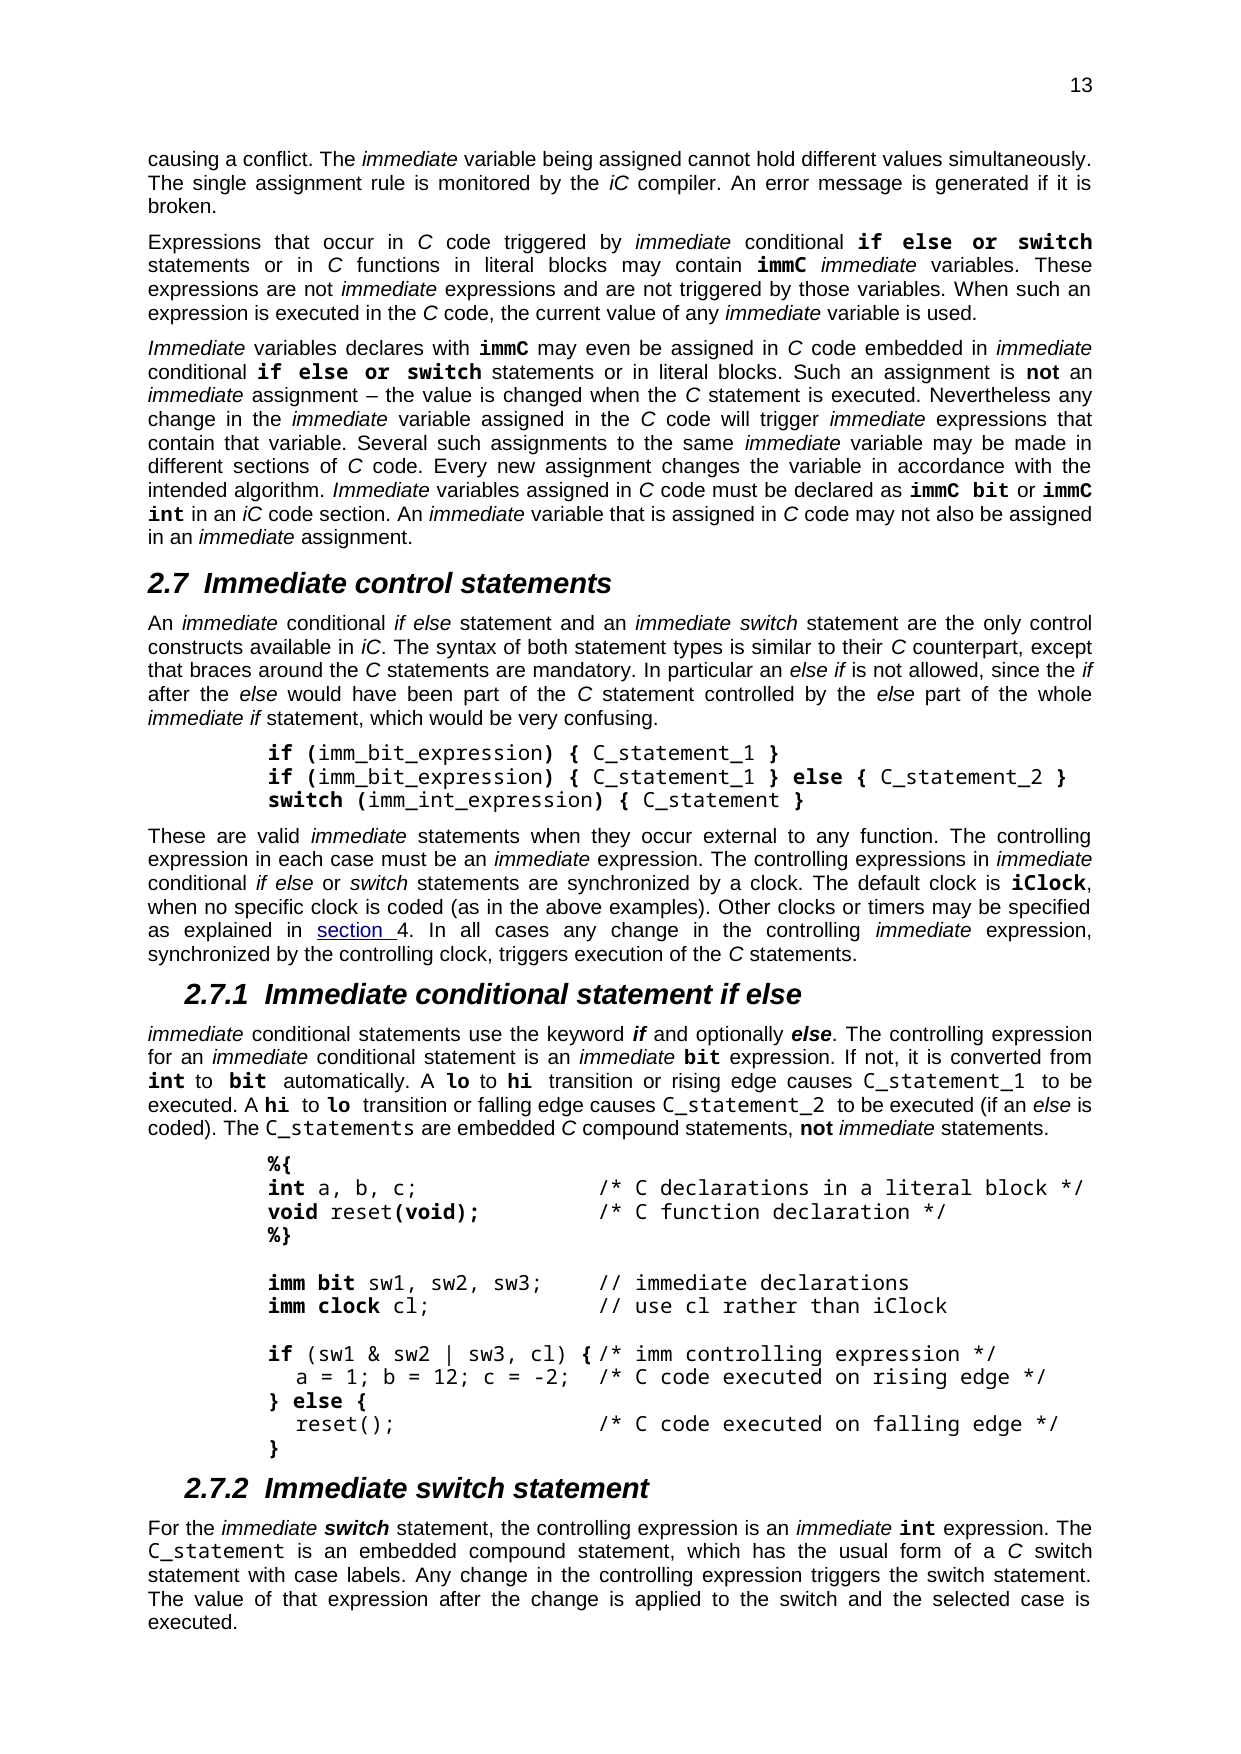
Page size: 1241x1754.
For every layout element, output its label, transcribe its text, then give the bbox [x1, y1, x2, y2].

text if (imm_bit_expression) { C_statement_1 } if (imm_bit_expression) { C_statement_1 } else { C_statement_2 } switch (imm_int_expression) { C_statement } [268, 742, 1092, 812]
text An immediate conditional if else statement and an immediate switch statement are the only control constructs available in iC. The syntax of both statement types is similar to their C counterpart, except that braces around the C statements are mandatory. In particular an else if is not allowed, since the if after the else would have been part of the C statement controlled by the else part of the whole immediate if statement, which would be very confusing. [148, 612, 1092, 730]
text causing a conflict. The immediate variable being assigned cannot hold different values simultaneously. The single assignment rule is monitored by the iC compiler. An error message is generated if it is broken. [148, 148, 1092, 219]
text For the immediate switch statement, the controlling expression is an immediate int expression. The C_statement is an embedded compound statement, which has the usual form of a C switch statement with case labels. Any change in the controlling expression triggers the switch statement. The value of that expression after the change is applied to the switch and the selected case is executed. [148, 1516, 1092, 1634]
subtitle Immediate switch statement [184, 1472, 1092, 1504]
text Expressions that occur in C code triggered by immediate conditional if else or switch statements or in C functions in literal blocks may contain immC immediate variables. These expressions are not immediate expressions and are not triggered by those variables. When such an expression is executed in the C code, the current value of any immediate variable is used. [148, 230, 1092, 325]
text immediate conditional statements use the keyword if and optionally else. The controlling expression for an immediate conditional statement is an immediate bit expression. If not, it is converted from int to bit automatically. A lo to hi transition or rising edge causes C_statement_1 to be executed. A hi to lo transition or falling edge causes C_statement_2 to be executed (if an else is coded). The C_statements are embedded C compound statements, not immediate statements. [148, 1022, 1092, 1140]
text These are valid immediate statements when they occur external to any function. The controlling expression in each case must be an immediate expression. The controlling expressions in immediate conditional if else or switch statements are synchronized by a clock. The default clock is iClock, when no specific clock is coded (as in the above examples). Other clocks or timers may be specified as explained in section 4. In all cases any change in the controlling immediate expression, synchronized by the controlling clock, triggers execution of the C statements. [148, 824, 1092, 966]
text %{ int a, b, c; /* C declarations in a literal block */ void reset(void); /* C function declaration */ %} imm bit sw1, sw2, sw3; // immediate declarations imm clock cl; // use cl rather than iClock if (sw1 & sw2 | sw3, cl) { /* imm controlling expression */ a = 1; b = 12; c = -2; /* C code executed on rising edge */ } else { reset(); /* C code executed on falling edge */ } [268, 1153, 1092, 1460]
subtitle Immediate control statements [148, 567, 1092, 600]
subtitle Immediate conditional statement if else [184, 978, 1092, 1010]
text Immediate variables declares with immC may even be assigned in C code embedded in immediate conditional if else or switch statements or in literal blocks. Such an assignment is not an immediate assignment – the value is changed when the C statement is executed. Nevertheless any change in the immediate variable assigned in the C code will trigger immediate expressions that contain that variable. Several such assignments to the same immediate variable may be made in different sections of C code. Every new assignment changes the variable in accordance with the intended algorithm. Immediate variables assigned in C code must be declared as immC bit or immC int in an iC code section. An immediate variable that is assigned in C code may not also be assigned in an immediate assignment. [148, 337, 1092, 549]
